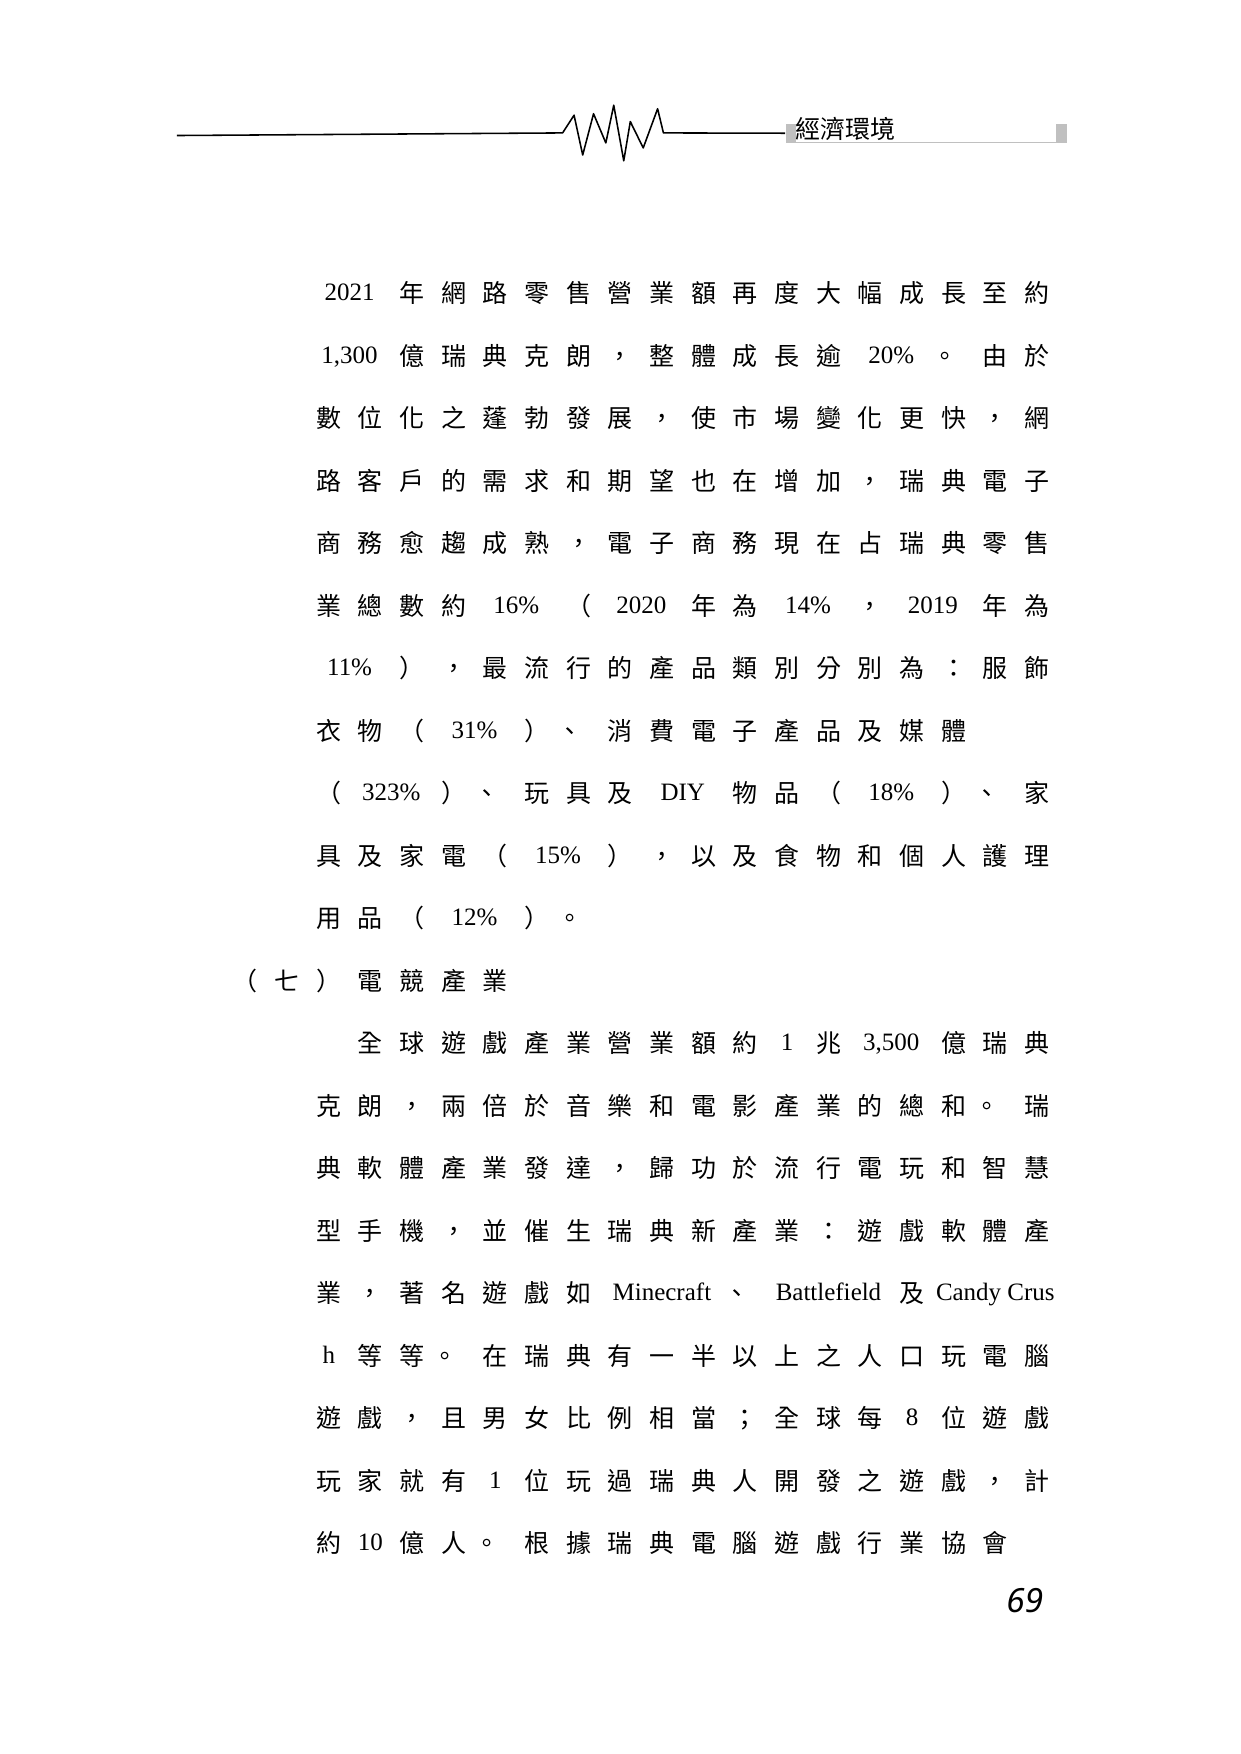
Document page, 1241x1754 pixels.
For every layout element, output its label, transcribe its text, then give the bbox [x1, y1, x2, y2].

text 2021年網路零售營業額再度大幅成長至約1,300億瑞典克朗，整體成長逾20%。由於數位化之蓬勃發展，使市場變化更快，網路客戶的需求和期望也在增加，瑞典電子商務愈趨成熟，電子商務現在占瑞典零售業總數約16%（2020年為14%，2019年為11%），最流行的產品類別分別為：服飾衣物（31%）、消費電子產品及媒體（323%）、玩具及DIY物品（18%）、家具及家電（15%），以及食物和個人護理用品（12%）。 [281, 250, 1058, 938]
text （七）電競產業 [207, 938, 1058, 1000]
text 全球遊戲產業營業額約1兆3,500億瑞典克朗，兩倍於音樂和電影產業的總和。瑞典軟體產業發達，歸功於流行電玩和智慧型手機，並催生瑞典新產業：遊戲軟體產業，著名遊戲如Minecraft、Battlefield及Candy Crush等等。在瑞典有一半以上之人口玩電腦遊戲，且男女比例相當；全球每8位遊戲玩家就有1位玩過瑞典人開發之遊戲，計約10億人。根據瑞典電腦遊戲行業協會 [281, 1000, 1058, 1563]
